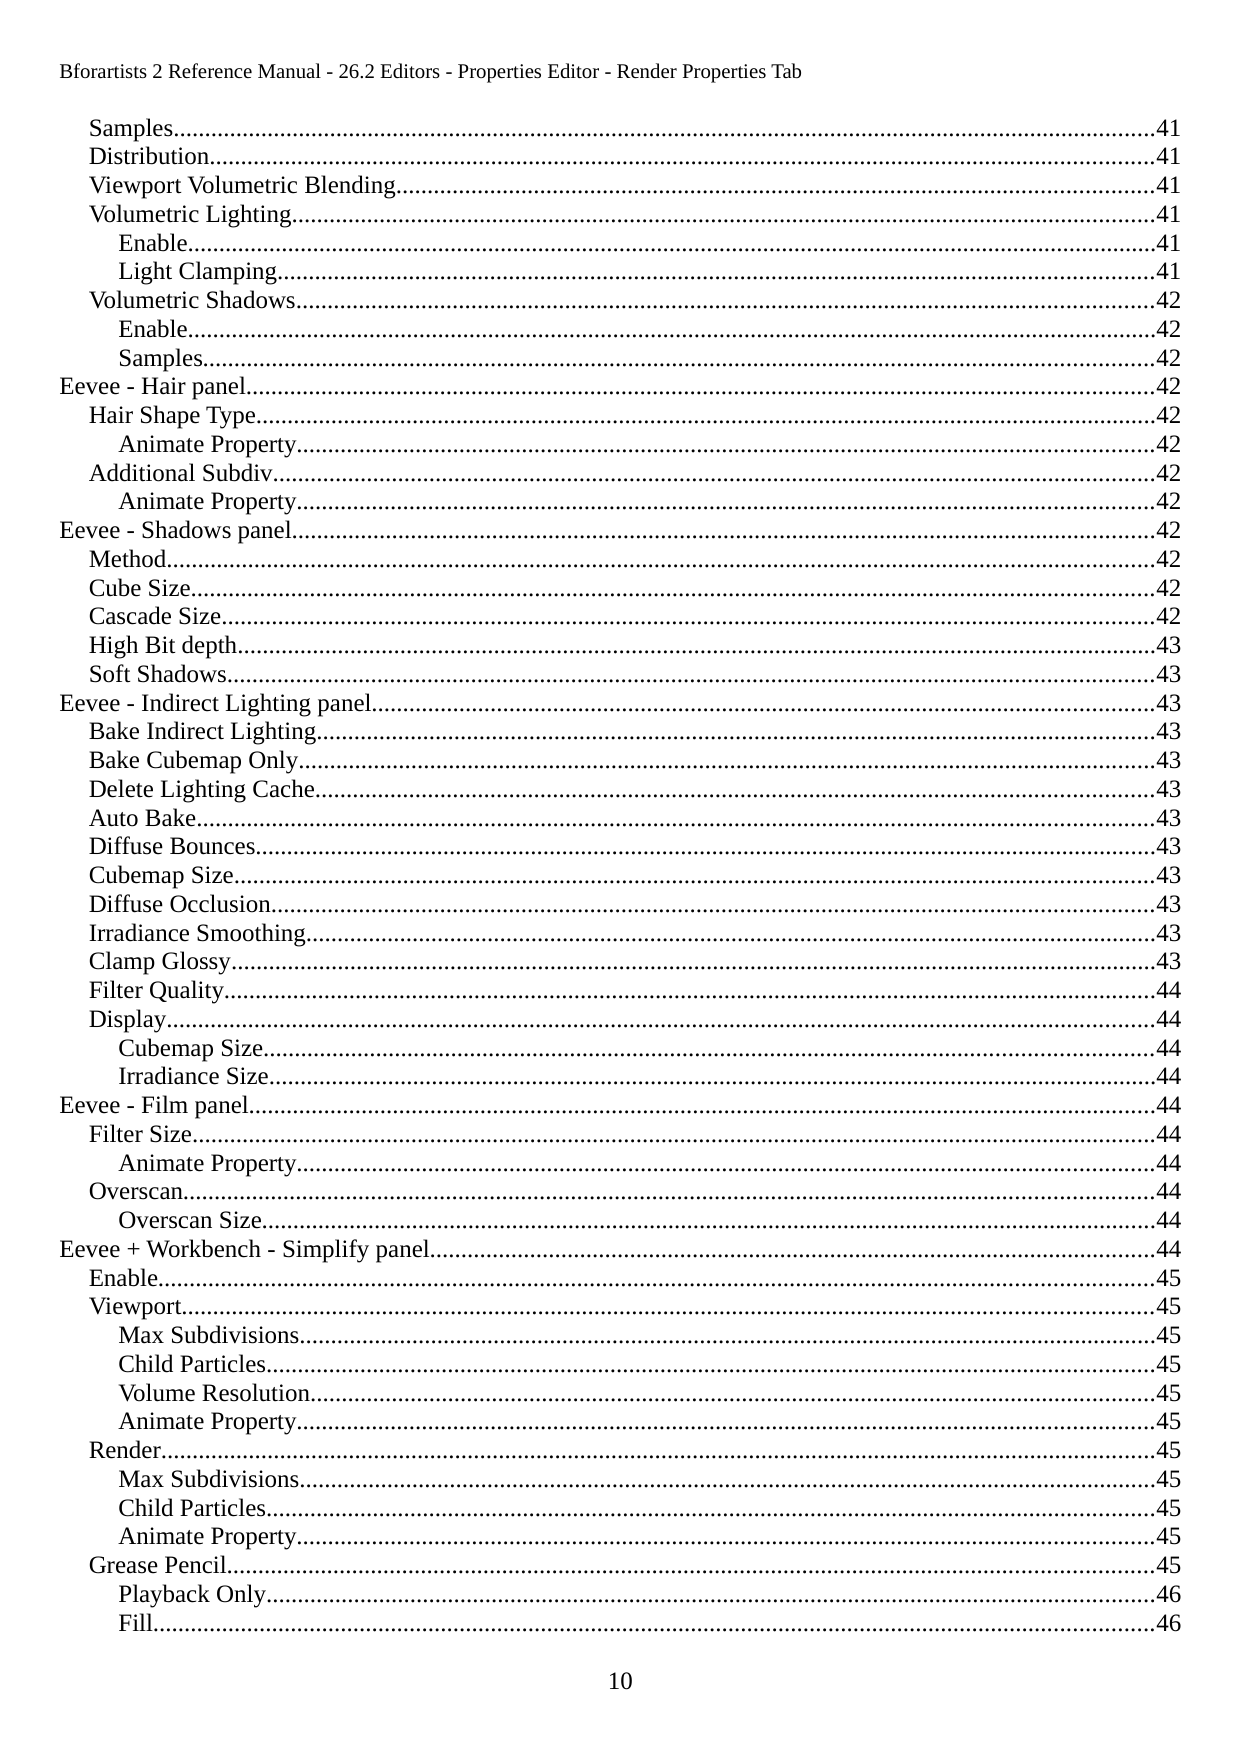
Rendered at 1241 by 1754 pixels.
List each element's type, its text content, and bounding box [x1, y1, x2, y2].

text Cubemap Size 43 [88, 860, 1181, 889]
text Grease Pencil 45 [88, 1550, 1181, 1579]
text Animate Property 45 [118, 1406, 1181, 1435]
text Fill 46 [118, 1608, 1181, 1636]
text Viewport 45 [88, 1291, 1181, 1320]
text Cube Size 42 [88, 573, 1181, 601]
text Volumetric Lighting 41 [88, 199, 1181, 228]
text Render 45 [88, 1435, 1181, 1464]
text Additional Subdiv 42 [88, 458, 1181, 486]
text Volume Resolution 45 [118, 1378, 1181, 1406]
text Animate Property 45 [118, 1521, 1181, 1550]
text Filter Quality 44 [88, 975, 1181, 1004]
text Viewport Volumetric Blending 41 [88, 170, 1181, 199]
text Eevee + Workbench - Simplify panel 44 [59, 1234, 1181, 1263]
text Max Subdivisions 45 [118, 1320, 1181, 1349]
text Enable 42 [118, 314, 1181, 343]
text Auto Bake 43 [88, 803, 1181, 831]
text Eevee - Indirect Lighting panel 43 [59, 688, 1181, 716]
text Eevee - Hair panel 42 [59, 371, 1181, 400]
text Enable 41 [118, 228, 1181, 256]
text Hair Shape Type 42 [88, 400, 1181, 429]
text Samples 41 [88, 113, 1181, 141]
text Overscan Size 44 [118, 1205, 1181, 1234]
text High Bit depth 43 [88, 630, 1181, 659]
text Playback Only 46 [118, 1579, 1181, 1608]
text Display 44 [88, 1004, 1181, 1033]
text Method 42 [88, 544, 1181, 573]
text Irradiance Smoothing 43 [88, 918, 1181, 946]
text Bake Cubemap Only 43 [88, 745, 1181, 774]
text Diffuse Bounces 43 [88, 831, 1181, 860]
text Soft Shadows 43 [88, 659, 1181, 688]
text Samples 42 [118, 343, 1181, 371]
text Bake Indirect Lighting 43 [88, 716, 1181, 745]
text Cascade Size 42 [88, 601, 1181, 630]
text Animate Property 42 [118, 486, 1181, 515]
text Enable 45 [88, 1263, 1181, 1291]
text Diffuse Occlusion 43 [88, 889, 1181, 918]
text Clamp Glossy 43 [88, 946, 1181, 975]
text Cubemap Size 44 [118, 1033, 1181, 1061]
text Overscan 44 [88, 1176, 1181, 1205]
text Distribution 41 [88, 141, 1181, 170]
text Irradiance Size 44 [118, 1061, 1181, 1090]
text Max Subdivisions 45 [118, 1464, 1181, 1493]
text Child Particles 45 [118, 1349, 1181, 1378]
text Light Clamping 41 [118, 256, 1181, 285]
text Filter Size 44 [88, 1119, 1181, 1148]
text Animate Property 42 [118, 429, 1181, 458]
text Eevee - Film panel 44 [59, 1090, 1181, 1119]
text Eevee - Shadows panel 42 [59, 515, 1181, 544]
text Delete Lighting Cache 43 [88, 774, 1181, 803]
text Volumetric Shadows 42 [88, 285, 1181, 314]
text Animate Property 44 [118, 1148, 1181, 1176]
text Child Particles 45 [118, 1493, 1181, 1521]
